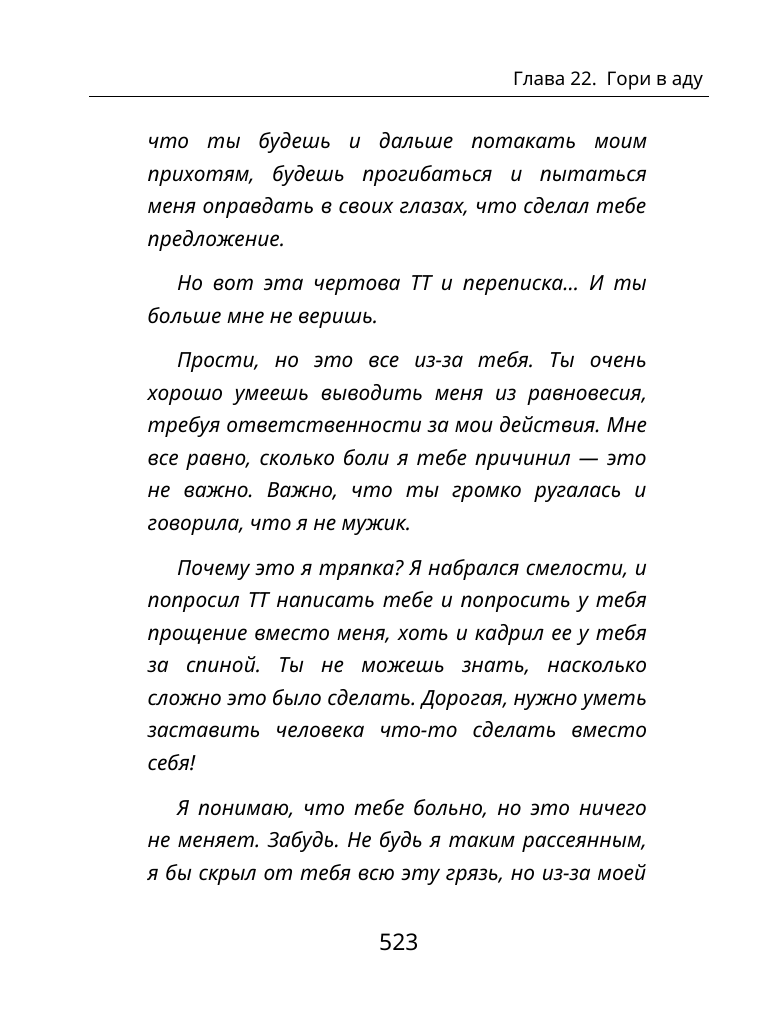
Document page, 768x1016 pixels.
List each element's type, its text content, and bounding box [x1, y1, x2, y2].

text что ты будешь и дальше потакать моим прихотям, будешь прогибаться и пытаться меня оправдать в своих глазах, что сделал тебе предложение. [147, 126, 650, 252]
text Я понимаю, что тебе больно, но это ничего не меняет. Забудь. Не будь я таким рассеянным, я бы скрыл от тебя всю эту грязь, но из-за моей [147, 793, 650, 886]
text Прости, но это все из-за тебя. Ты очень хорошо умеешь выводить меня из равновесия, требуя ответственности за мои действия. Мне все равно, сколько боли я тебе причинил — это не важно. Важно, что ты громко ругалась и говорила, что я не мужик. [147, 345, 650, 537]
text Почему это я тряпка? Я набрался смелости, и попросил ТТ написать тебе и попросить у тебя прощение вместо меня, хоть и кадрил ее у тебя за спиной. Ты не можешь знать, насколько сложно это было сделать. Дорогая, нужно уметь заставить человека что-то сделать вместо себя! [147, 553, 650, 777]
text Но вот эта чертова ТТ и переписка... И ты больше мне не веришь. [147, 268, 650, 329]
